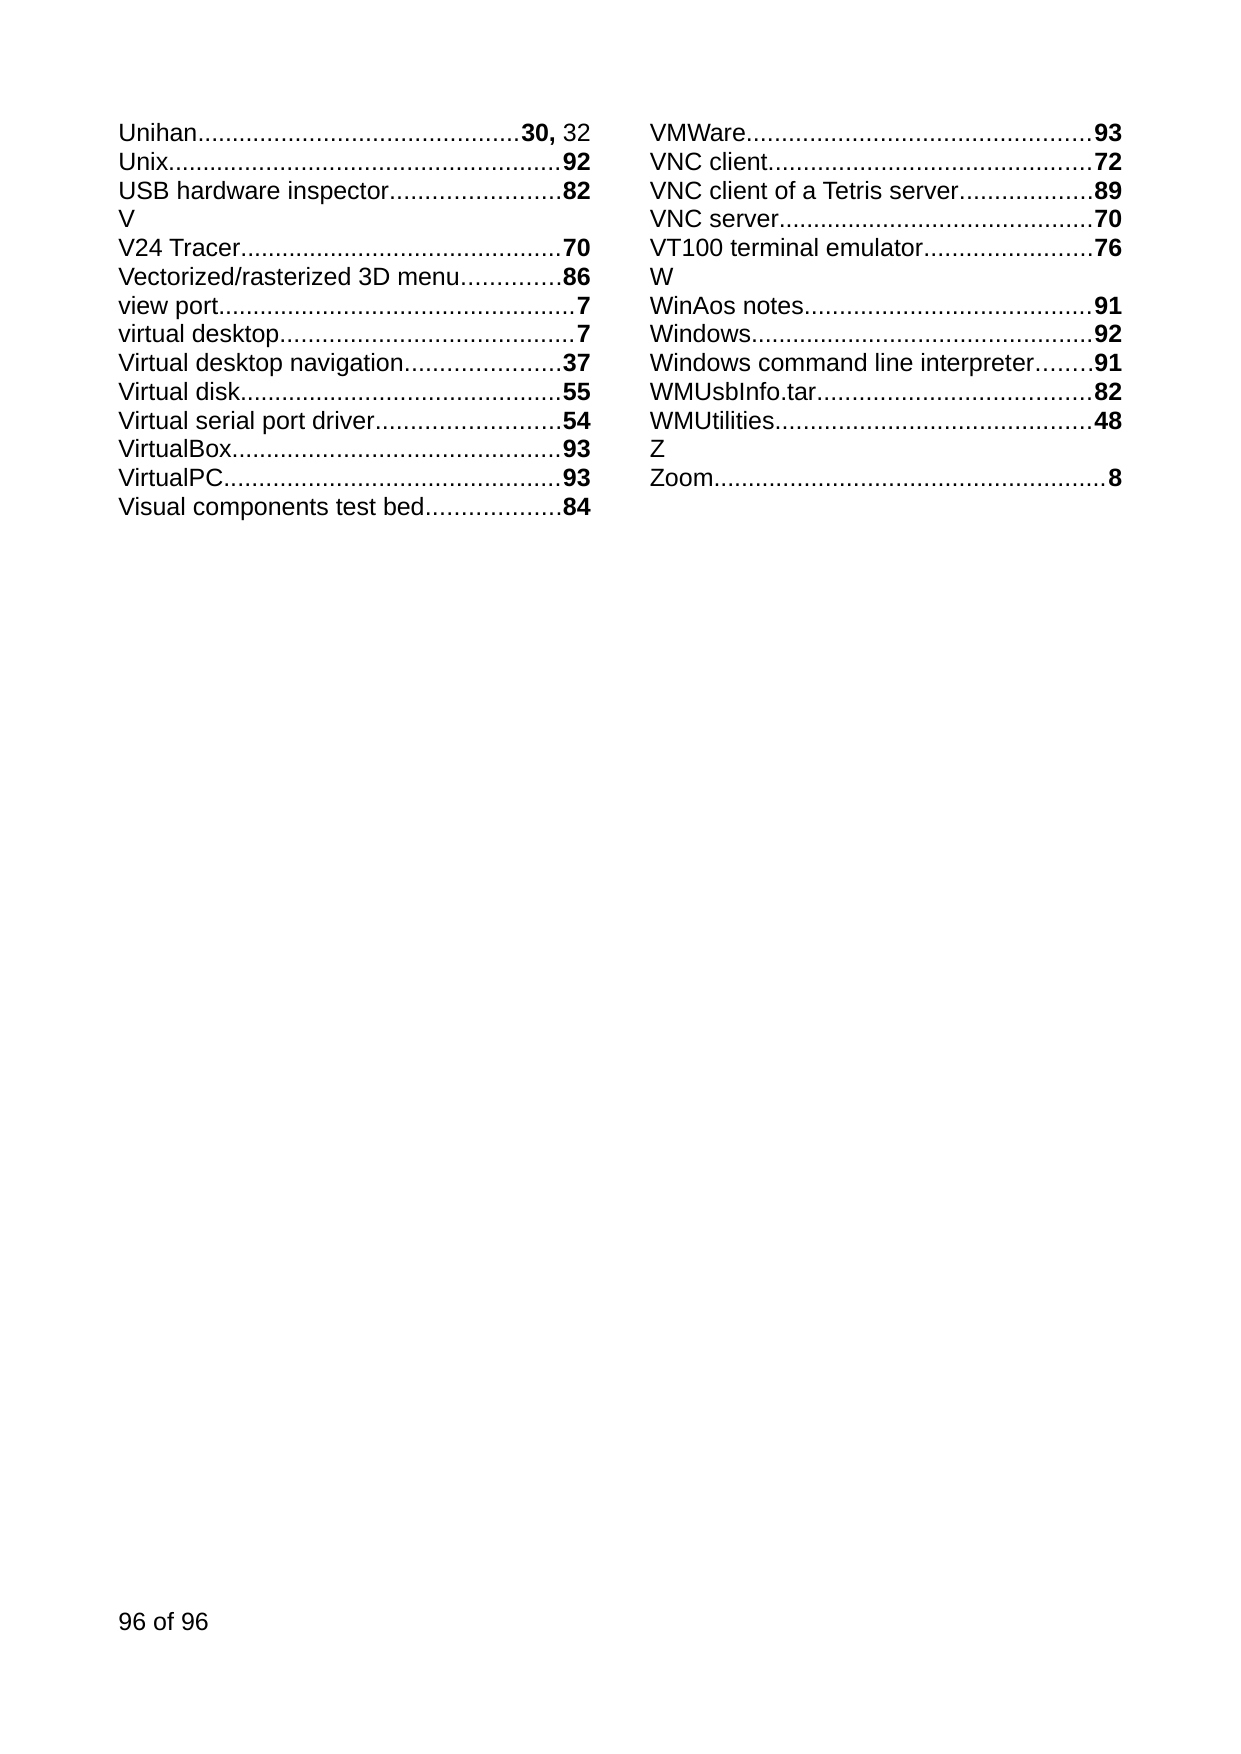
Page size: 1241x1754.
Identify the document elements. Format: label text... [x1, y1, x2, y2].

text Windows command line interpreter 91 [649, 348, 1122, 377]
text Unihan 30, 32 [118, 118, 591, 147]
text WinAos notes 91 [649, 291, 1122, 319]
text Z [649, 434, 1122, 463]
text VirtualPC 93 [118, 463, 591, 492]
text V24 Tracer 70 [118, 233, 591, 262]
text Virtual serial port driver 54 [118, 406, 591, 434]
text view port 7 [118, 291, 591, 319]
text VNC client of a Tetris server 89 [649, 176, 1122, 204]
text Vectorized/rasterized 3D menu 86 [118, 262, 591, 291]
text WMUtilities 48 [649, 406, 1122, 434]
text Visual components test bed 84 [118, 492, 591, 521]
text virtual desktop 7 [118, 319, 591, 348]
text Virtual disk 55 [118, 377, 591, 406]
text USB hardware inspector 82 [118, 176, 591, 204]
text Unix 92 [118, 147, 591, 176]
text VirtualBox 93 [118, 434, 591, 463]
text Zoom 8 [649, 463, 1122, 492]
text WMUsbInfo.tar 82 [649, 377, 1122, 406]
text VNC server 70 [649, 204, 1122, 233]
text Windows 92 [649, 319, 1122, 348]
text V [118, 204, 591, 233]
text W [649, 262, 1122, 291]
text VNC client 72 [649, 147, 1122, 176]
text Virtual desktop navigation 37 [118, 348, 591, 377]
text VT100 terminal emulator 76 [649, 233, 1122, 262]
text VMWare 93 [649, 118, 1122, 147]
